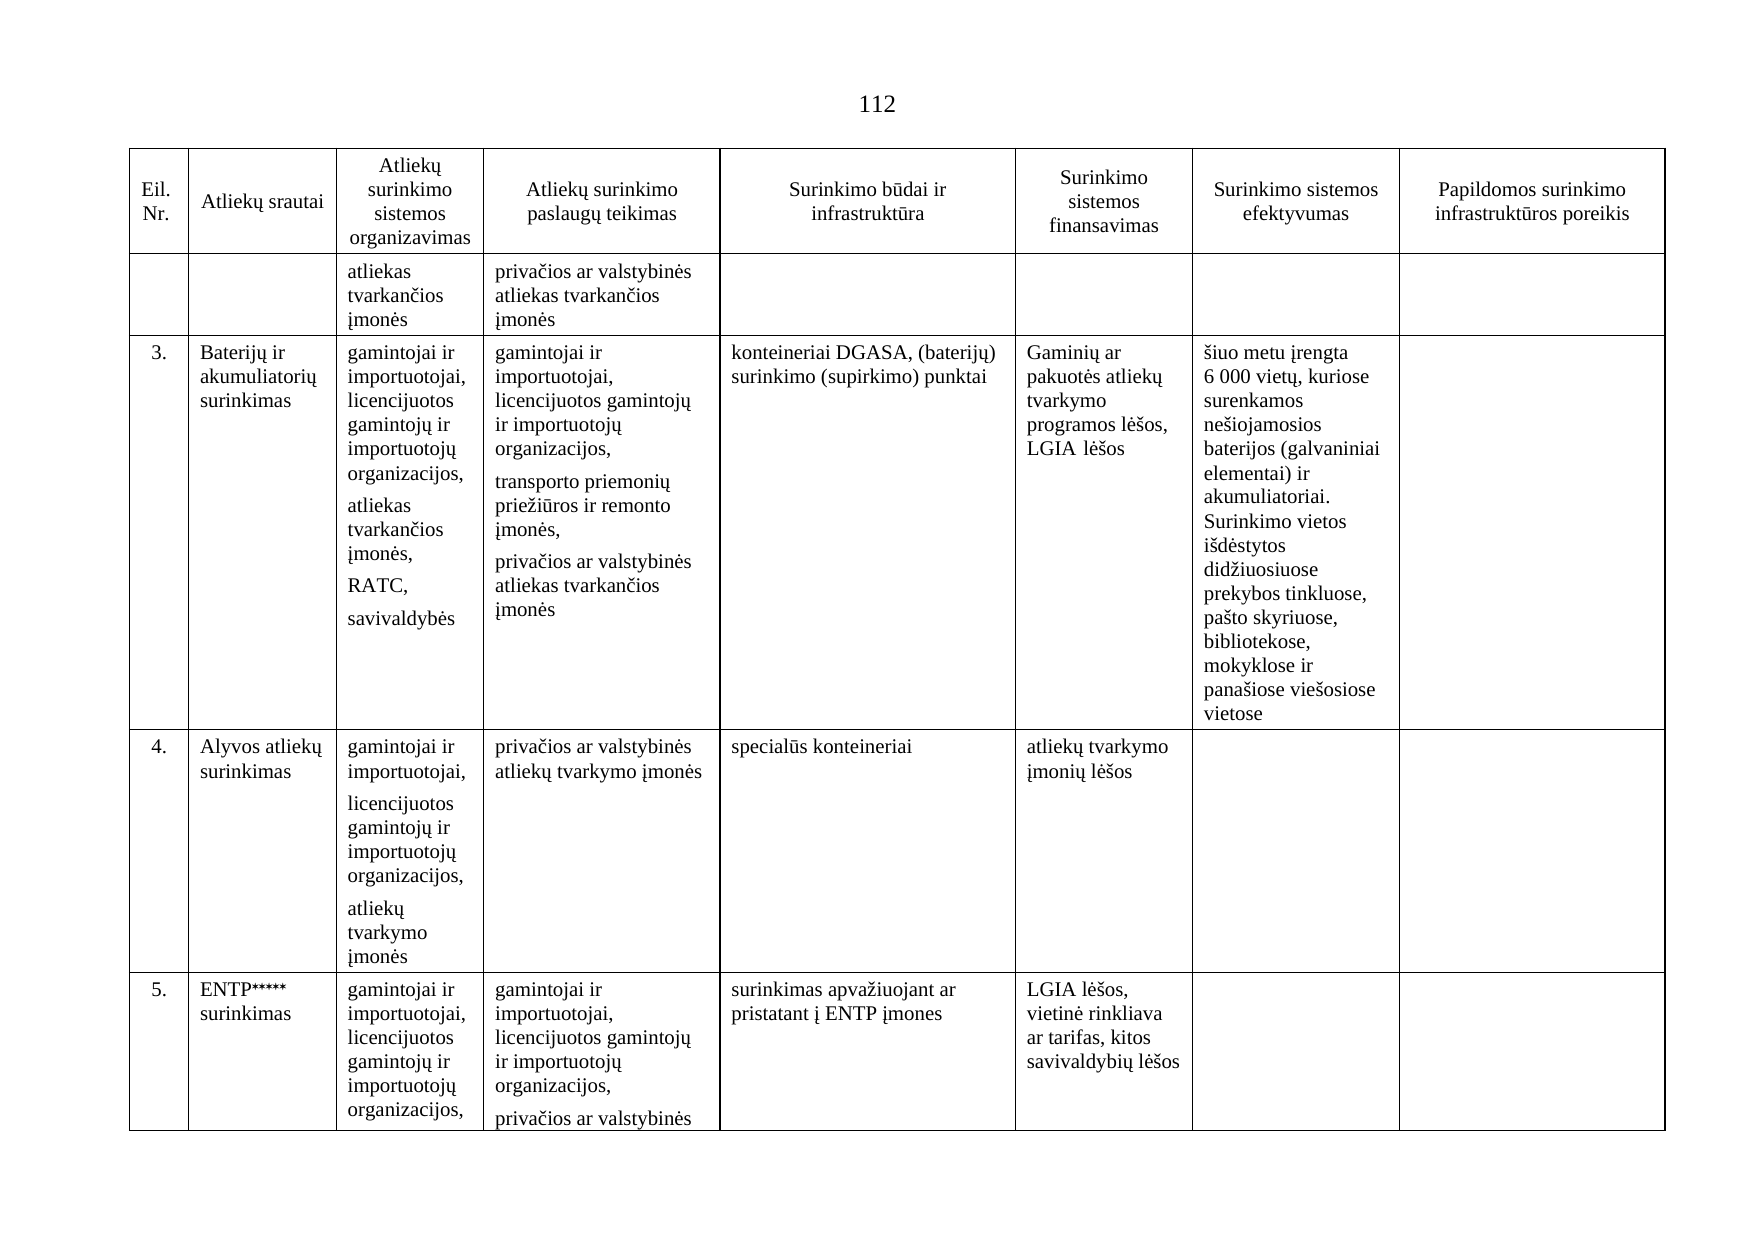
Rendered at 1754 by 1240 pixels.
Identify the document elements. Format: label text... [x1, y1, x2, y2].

table_cell 3. [130, 336, 188, 729]
table_cell gamintojai ir importuotojai, licencijuotos gamintojų ir importuotojų organizacijos, transporto priemonių priežiūros ir remonto įmonės, privačios ar valstybinės atliekas tvarkančios įmonės [484, 336, 719, 729]
table_header Eil. Nr. [130, 149, 188, 253]
table_cell privačios ar valstybinės atliekų tvarkymo įmonės [484, 730, 719, 972]
table_cell privačios ar valstybinės atliekas tvarkančios įmonės [484, 254, 719, 335]
table_cell [1400, 730, 1664, 972]
table_cell LGIA lėšos, vietinė rinkliava ar tarifas, kitos savivaldybių lėšos [1016, 973, 1192, 1130]
table_cell [130, 254, 188, 335]
table_cell [1193, 730, 1399, 972]
table_header Atliekų srautai [189, 149, 336, 253]
table_cell specialūs konteineriai [721, 730, 1015, 972]
table_cell surinkimas apvažiuojant ar pristatant į ENTP įmones [721, 973, 1015, 1130]
table_cell [1193, 254, 1399, 335]
table_cell atliekų tvarkymo įmonių lėšos [1016, 730, 1192, 972]
table_cell [1016, 254, 1192, 335]
table_cell [1400, 254, 1664, 335]
table_cell Alyvos atliekų surinkimas [189, 730, 336, 972]
table_cell [1400, 973, 1664, 1130]
table_cell gamintojai ir importuotojai, licencijuotos gamintojų ir importuotojų organizacijos, [337, 973, 483, 1130]
table_cell [721, 254, 1015, 335]
table_header Atliekų surinkimo sistemos organizavimas [337, 149, 483, 253]
table_cell gamintojai ir importuotojai, licencijuotos gamintojų ir importuotojų organizacijos, privačios ar valstybinės [484, 973, 719, 1130]
table_cell 5. [130, 973, 188, 1130]
table_header Surinkimo būdai ir infrastruktūra [721, 149, 1015, 253]
table_header Surinkimo sistemos finansavimas [1016, 149, 1192, 253]
table_cell [1400, 336, 1664, 729]
table_cell šiuo metu įrengta 6 000 vietų, kuriose surenkamos nešiojamosios baterijos (galvaniniai elementai) ir akumuliatoriai. Surinkimo vietos išdėstytos didžiuosiuose prekybos tinkluose, pašto skyriuose, bibliotekose, mokyklose ir panašiose viešosiose vietose [1193, 336, 1399, 729]
table_cell gamintojai ir importuotojai, licencijuotos gamintojų ir importuotojų organizacijos, atliekas tvarkančios įmonės, RATC, savivaldybės [337, 336, 483, 729]
table_header Papildomos surinkimo infrastruktūros poreikis [1400, 149, 1664, 253]
table_cell [189, 254, 336, 335]
table_header Surinkimo sistemos efektyvumas [1193, 149, 1399, 253]
table_header Atliekų surinkimo paslaugų teikimas [484, 149, 719, 253]
table_cell gamintojai ir importuotojai, licencijuotos gamintojų ir importuotojų organizacijos, atliekų tvarkymo įmonės [337, 730, 483, 972]
table_cell [1193, 973, 1399, 1130]
table_cell Gaminių ar pakuotės atliekų tvarkymo programos lėšos, LGIA lėšos [1016, 336, 1192, 729]
table_cell Baterijų ir akumuliatorių surinkimas [189, 336, 336, 729]
table_cell atliekas tvarkančios įmonės [337, 254, 483, 335]
table_cell 4. [130, 730, 188, 972]
table_cell ENTP surinkimas [189, 973, 336, 1130]
table_cell konteineriai DGASA, (baterijų) surinkimo (supirkimo) punktai [721, 336, 1015, 729]
